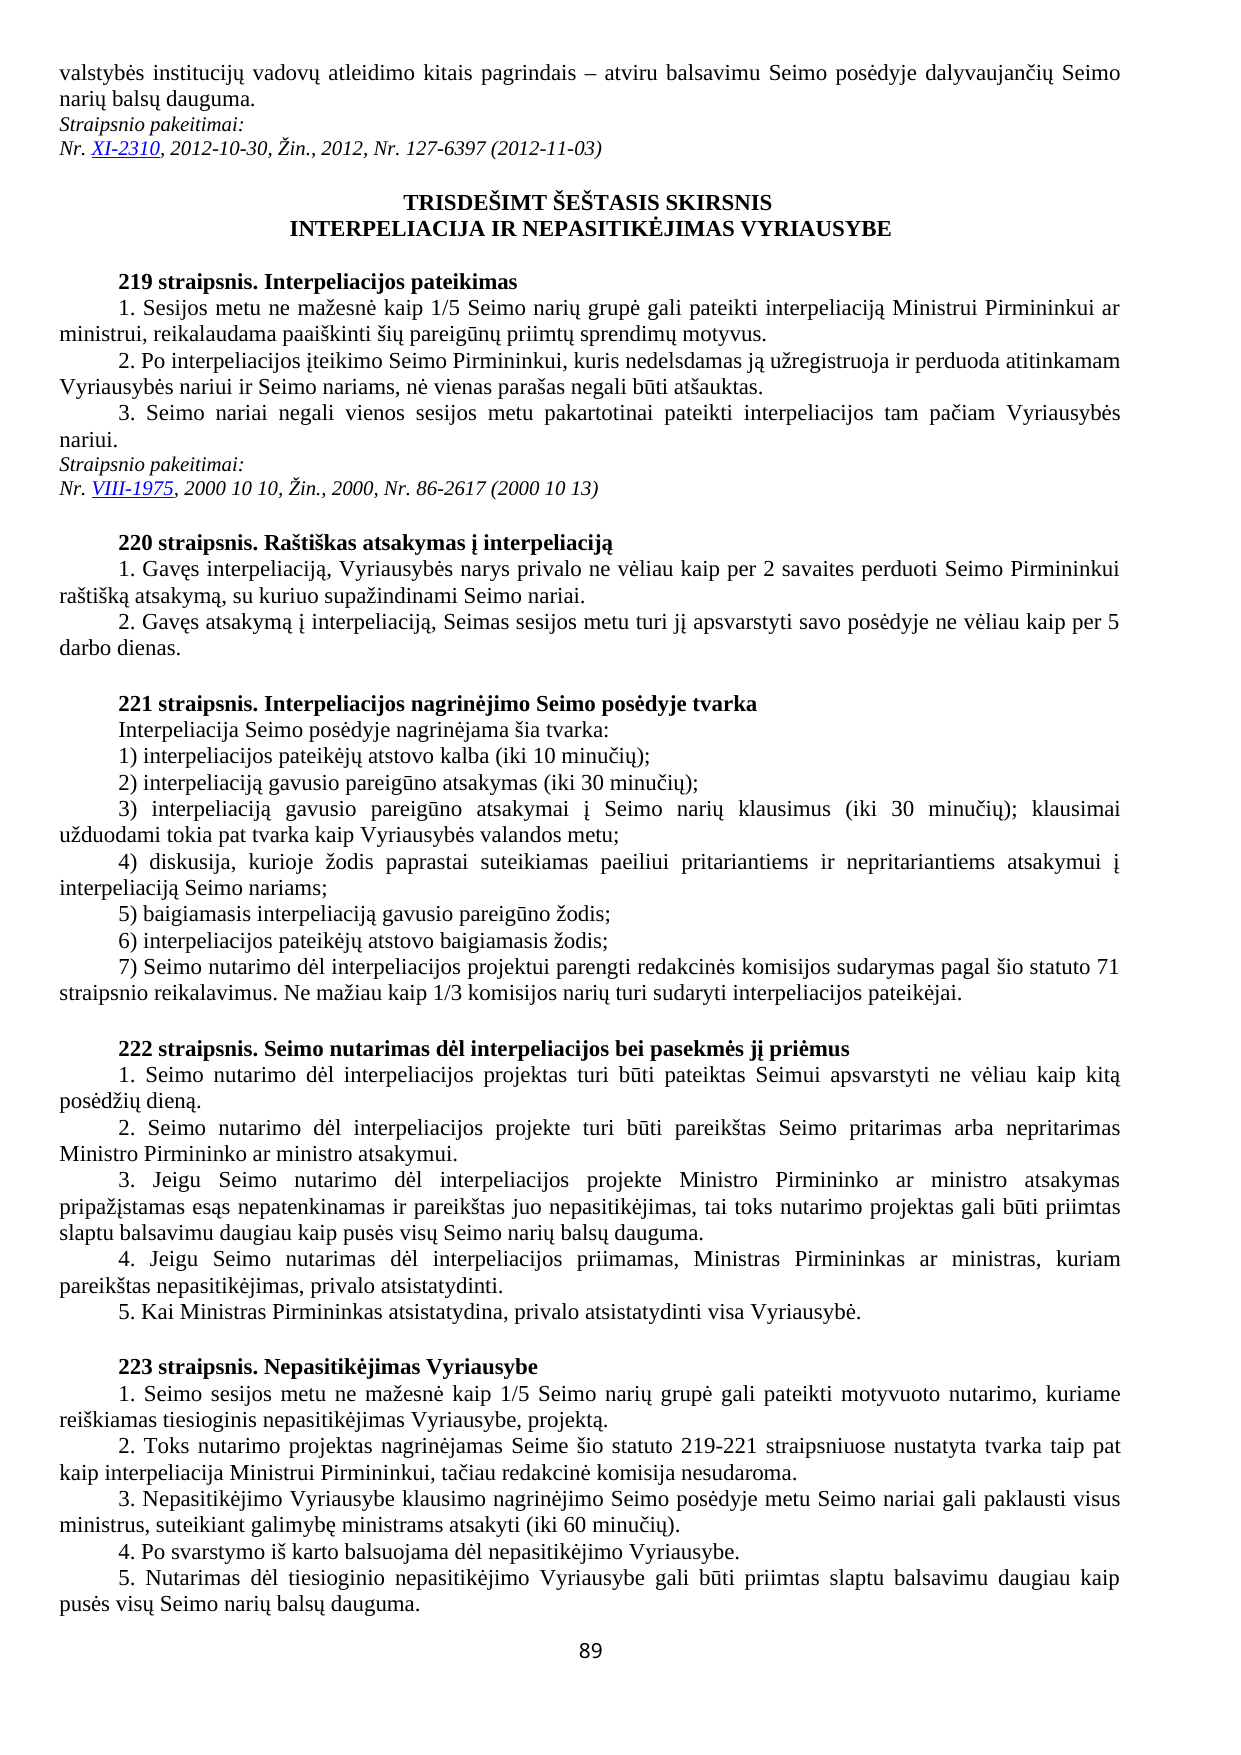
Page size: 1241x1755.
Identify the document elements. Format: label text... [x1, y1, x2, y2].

text 220 straipsnis. Raštiškas atsakymas į interpeliaciją [59, 529, 1122, 555]
text 4) diskusija, kurioje žodis paprastai suteikiamas paeiliui pritariantiems ir nepritariantiems atsakymui į interpeliaciją Seimo nariams; [59, 848, 1122, 900]
text Straipsnio pakeitimai: [59, 112, 1122, 136]
text 5. Nutarimas dėl tiesioginio nepasitikėjimo Vyriausybe gali būti priimtas slaptu balsavimu daugiau kaip pusės visų Seimo narių balsų dauguma. [59, 1564, 1122, 1617]
text 1) interpeliacijos pateikėjų atstovo kalba (iki 10 minučių); [59, 742, 1122, 769]
text TRISDEŠIMT ŠEŠTASIS SKIRSNIS [59, 189, 1122, 215]
text 4. Po svarstymo iš karto balsuojama dėl nepasitikėjimo Vyriausybe. [59, 1538, 1122, 1564]
text 1. Seimo sesijos metu ne mažesnė kaip 1/5 Seimo narių grupė gali pateikti motyvuoto nutarimo, kuriame reiškiamas tiesioginis nepasitikėjimas Vyriausybe, projektą. [59, 1379, 1122, 1432]
text 2. Seimo nutarimo dėl interpeliacijos projekte turi būti pareikštas Seimo pritarimas arba nepritarimas Ministro Pirmininko ar ministro atsakymui. [59, 1114, 1122, 1166]
text Nr. VIII-1975, 2000 10 10, Žin., 2000, Nr. 86-2617 (2000 10 13) [59, 476, 1122, 500]
text 6) interpeliacijos pateikėjų atstovo baigiamasis žodis; [59, 927, 1122, 953]
text 221 straipsnis. Interpeliacijos nagrinėjimo Seimo posėdyje tvarka [59, 689, 1122, 716]
text 3. Seimo nariai negali vienos sesijos metu pakartotinai pateikti interpeliacijos tam pačiam Vyriausybės nariui. [59, 399, 1122, 452]
text 219 straipsnis. Interpeliacijos pateikimas [59, 268, 1122, 294]
text Interpeliacija Seimo posėdyje nagrinėjama šia tvarka: [59, 716, 1122, 742]
text 4. Jeigu Seimo nutarimas dėl interpeliacijos priimamas, Ministras Pirmininkas ar ministras, kuriam pareikštas nepasitikėjimas, privalo atsistatydinti. [59, 1245, 1122, 1298]
text 222 straipsnis. Seimo nutarimas dėl interpeliacijos bei pasekmės jį priėmus [59, 1034, 1122, 1061]
text 223 straipsnis. Nepasitikėjimas Vyriausybe [59, 1353, 1122, 1379]
text 3) interpeliaciją gavusio pareigūno atsakymai į Seimo narių klausimus (iki 30 minučių); klausimai užduodami tokia pat tvarka kaip Vyriausybės valandos metu; [59, 795, 1122, 848]
text 3. Nepasitikėjimo Vyriausybe klausimo nagrinėjimo Seimo posėdyje metu Seimo nariai gali paklausti visus ministrus, suteikiant galimybę ministrams atsakyti (iki 60 minučių). [59, 1485, 1122, 1538]
text 5. Kai Ministras Pirmininkas atsistatydina, privalo atsistatydinti visa Vyriausybė. [59, 1298, 1122, 1324]
text 2) interpeliaciją gavusio pareigūno atsakymas (iki 30 minučių); [59, 769, 1122, 795]
text valstybės institucijų vadovų atleidimo kitais pagrindais – atviru balsavimu Seimo posėdyje dalyvaujančių Seimo narių balsų dauguma. [59, 59, 1122, 112]
text 2. Toks nutarimo projektas nagrinėjamas Seime šio statuto 219-221 straipsniuose nustatyta tvarka taip pat kaip interpeliacija Ministrui Pirmininkui, tačiau redakcinė komisija nesudaroma. [59, 1432, 1122, 1485]
text 1. Sesijos metu ne mažesnė kaip 1/5 Seimo narių grupė gali pateikti interpeliaciją Ministrui Pirmininkui ar ministrui, reikalaudama paaiškinti šių pareigūnų priimtų sprendimų motyvus. [59, 294, 1122, 347]
text INTERPELIACIJA IR NEPASITIKĖJIMAS VYRIAUSYBE [59, 215, 1122, 241]
text 2. Po interpeliacijos įteikimo Seimo Pirmininkui, kuris nedelsdamas ją užregistruoja ir perduoda atitinkamam Vyriausybės nariui ir Seimo nariams, nė vienas parašas negali būti atšauktas. [59, 347, 1122, 399]
text Nr. XI-2310, 2012-10-30, Žin., 2012, Nr. 127-6397 (2012-11-03) [59, 136, 1122, 160]
text 3. Jeigu Seimo nutarimo dėl interpeliacijos projekte Ministro Pirmininko ar ministro atsakymas pripažįstamas esąs nepatenkinamas ir pareikštas juo nepasitikėjimas, tai toks nutarimo projektas gali būti priimtas slaptu balsavimu daugiau kaip pusės visų Seimo narių balsų dauguma. [59, 1166, 1122, 1245]
text Straipsnio pakeitimai: [59, 452, 1122, 476]
text 1. Gavęs interpeliaciją, Vyriausybės narys privalo ne vėliau kaip per 2 savaites perduoti Seimo Pirmininkui raštišką atsakymą, su kuriuo supažindinami Seimo nariai. [59, 555, 1122, 608]
text 5) baigiamasis interpeliaciją gavusio pareigūno žodis; [59, 900, 1122, 927]
text 1. Seimo nutarimo dėl interpeliacijos projektas turi būti pateiktas Seimui apsvarstyti ne vėliau kaip kitą posėdžių dieną. [59, 1061, 1122, 1114]
text 7) Seimo nutarimo dėl interpeliacijos projektui parengti redakcinės komisijos sudarymas pagal šio statuto 71 straipsnio reikalavimus. Ne mažiau kaip 1/3 komisijos narių turi sudaryti interpeliacijos pateikėjai. [59, 953, 1122, 1006]
text 2. Gavęs atsakymą į interpeliaciją, Seimas sesijos metu turi jį apsvarstyti savo posėdyje ne vėliau kaip per 5 darbo dienas. [59, 608, 1122, 661]
